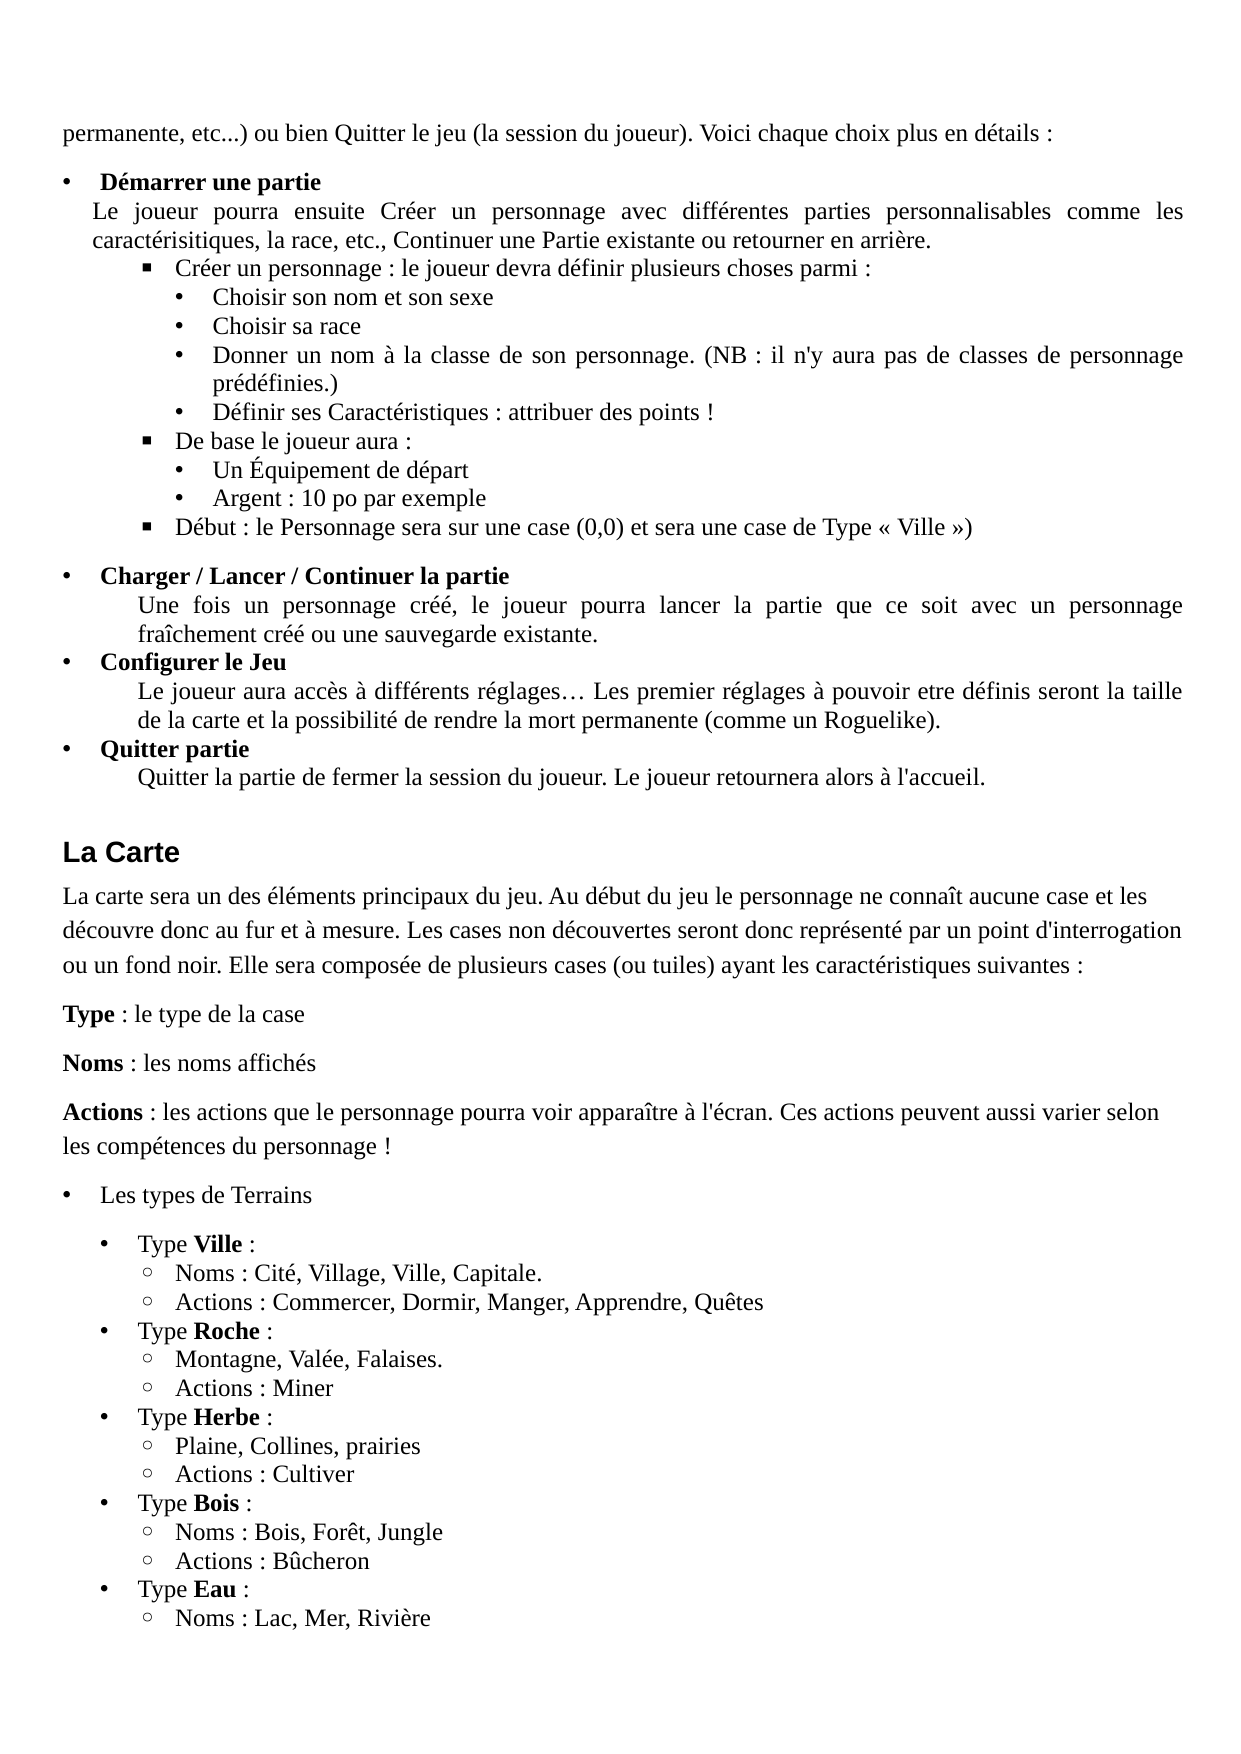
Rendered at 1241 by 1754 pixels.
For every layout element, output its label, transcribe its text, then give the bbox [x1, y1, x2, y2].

list Charger / Lancer / Continuer la partie [62, 561, 1184, 590]
list Noms : Cité, Village, Ville, Capitale. [137, 1258, 1184, 1287]
list Choisir sa race [175, 311, 1184, 340]
list Type Bois : [100, 1488, 1184, 1517]
list Actions : Bûcheron [137, 1546, 1184, 1574]
list Démarrer une partie [62, 167, 1184, 196]
subtitle La Carte [62, 834, 1184, 868]
list Type Ville : [100, 1229, 1184, 1258]
list Actions : Miner [137, 1373, 1184, 1402]
text La carte sera un des éléments principaux du jeu. Au début du jeu le personnage ne connaît aucune case et les découvre donc au fur et à mesure. Les cases non découvertes seront donc représenté par un point d'interrogation ou un fond noir. Elle sera composée de plusieurs cases (ou tuiles) ayant les caractéristiques suivantes : [62, 881, 1184, 978]
list Argent : 10 po par exemple [175, 483, 1184, 512]
list Quitter partie [62, 734, 1184, 762]
list Configurer le Jeu [62, 647, 1184, 676]
list Plaine, Collines, prairies [137, 1431, 1184, 1459]
text Type : le type de la case [62, 999, 1184, 1028]
list Le joueur pourra ensuite Créer un personnage avec différentes parties personnalisables comme les caractérisitiques, la race, etc., Continuer une Partie existante ou retourner en arrière. [92, 196, 1184, 253]
list Montagne, Valée, Falaises. [137, 1344, 1184, 1373]
list Donner un nom à la classe de son personnage. (NB : il n'y aura pas de classes de personnage prédéfinies.) [175, 340, 1184, 397]
list Choisir son nom et son sexe [175, 282, 1184, 311]
text Actions : les actions que le personnage pourra voir apparaître à l'écran. Ces actions peuvent aussi varier selon les compétences du personnage ! [62, 1097, 1184, 1160]
list Début : le Personnage sera sur une case (0,0) et sera une case de Type « Ville ») [137, 512, 1184, 541]
list Définir ses Caractéristiques : attribuer des points ! [175, 397, 1184, 426]
list Actions : Commercer, Dormir, Manger, Apprendre, Quêtes [137, 1287, 1184, 1316]
list Actions : Cultiver [137, 1459, 1184, 1488]
list Noms : Lac, Mer, Rivière [137, 1603, 1184, 1632]
list Les types de Terrains [62, 1181, 1184, 1209]
list Noms : Bois, Forêt, Jungle [137, 1517, 1184, 1546]
list Type Roche : [100, 1316, 1184, 1344]
list Une fois un personnage créé, le joueur pourra lancer la partie que ce soit avec un personnage fraîchement créé ou une sauvegarde existante. [100, 590, 1184, 647]
list Un Équipement de départ [175, 455, 1184, 483]
list Type Eau : [100, 1574, 1184, 1603]
list Type Herbe : [100, 1402, 1184, 1431]
list Créer un personnage : le joueur devra définir plusieurs choses parmi : [137, 253, 1184, 282]
list permanente, etc...) ou bien Quitter le jeu (la session du joueur). Voici chaque choix plus en détails : [62, 118, 1184, 147]
list De base le joueur aura : [137, 426, 1184, 455]
list Le joueur aura accès à différents réglages… Les premier réglages à pouvoir etre définis seront la taille de la carte et la possibilité de rendre la mort permanente (comme un Roguelike). [100, 676, 1184, 734]
text Noms : les noms affichés [62, 1048, 1184, 1077]
list Quitter la partie de fermer la session du joueur. Le joueur retournera alors à l'accueil. [100, 762, 1184, 791]
